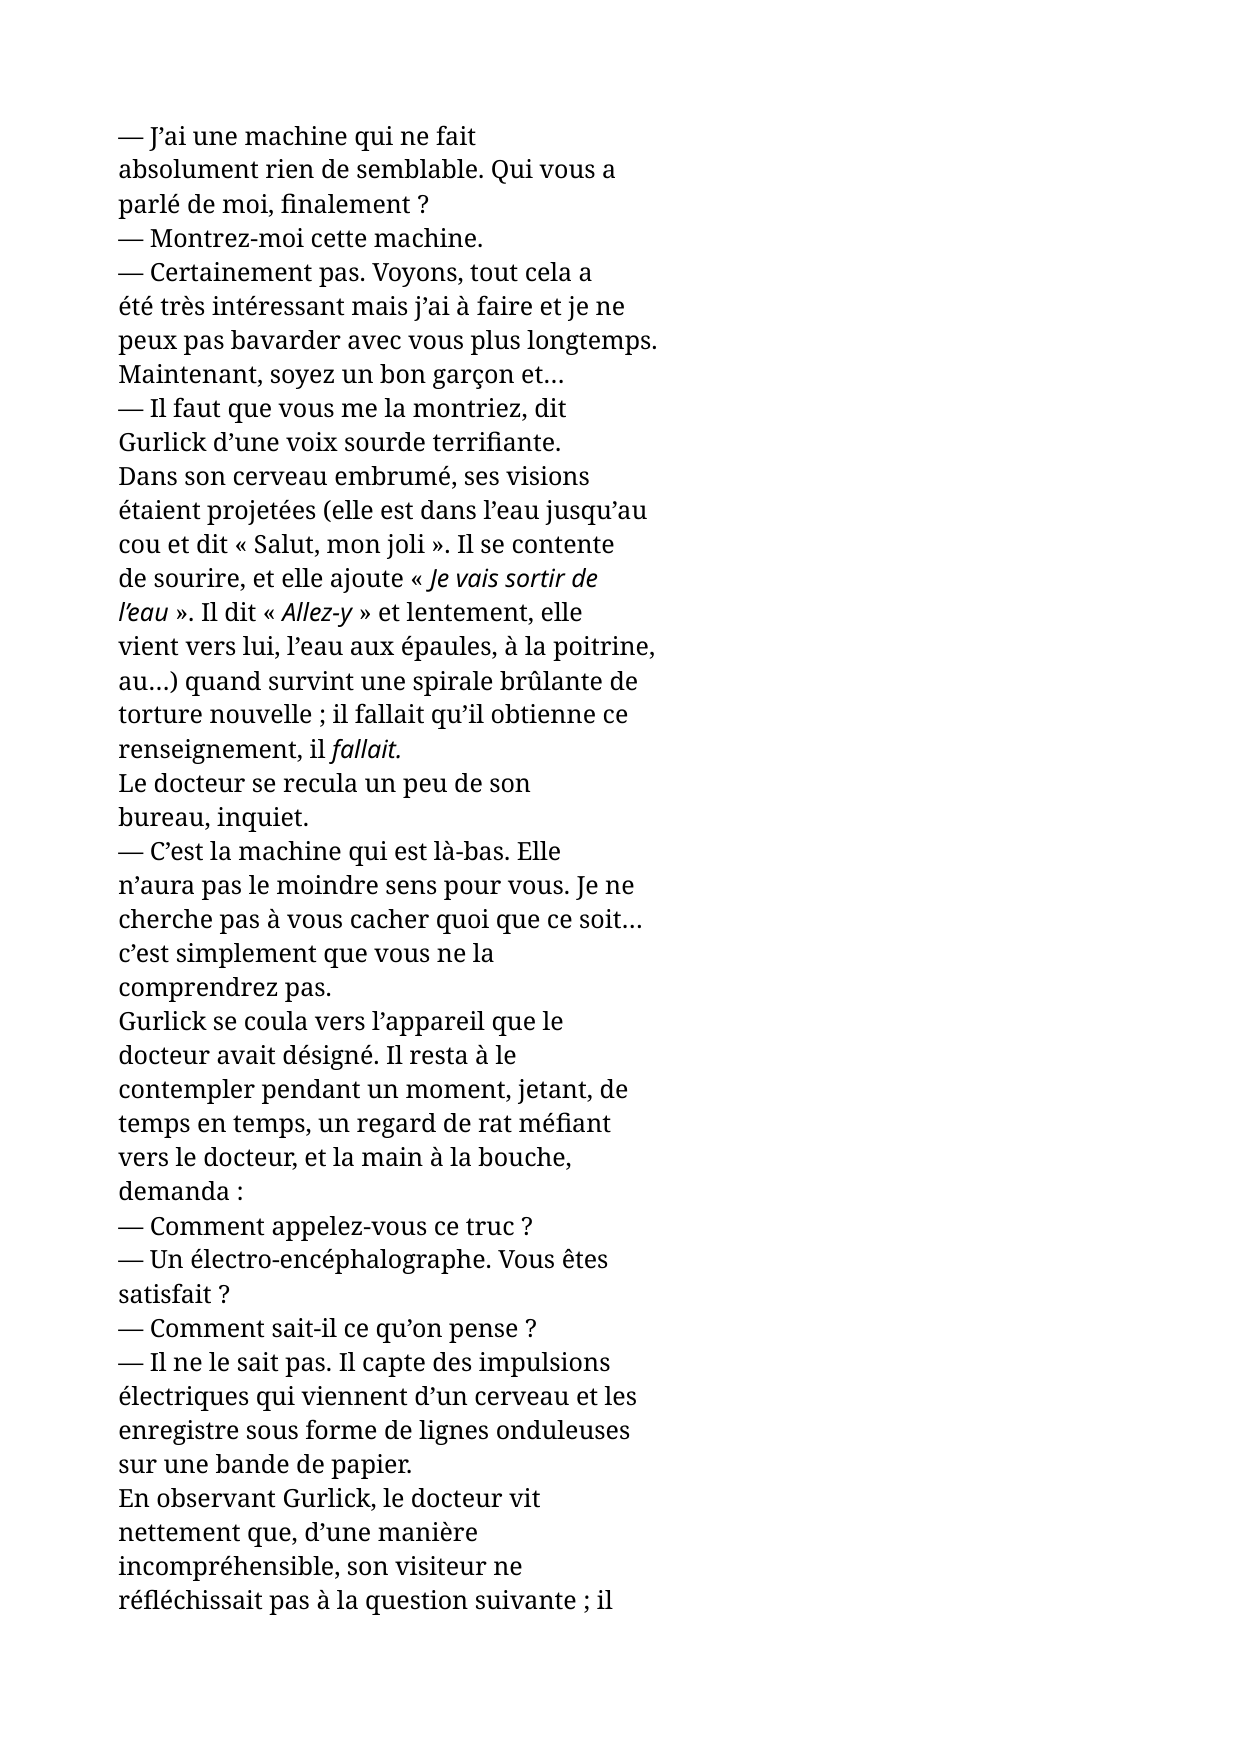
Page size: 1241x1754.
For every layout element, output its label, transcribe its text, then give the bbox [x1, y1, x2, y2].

text bureau, inquiet. [118, 799, 1122, 833]
text Gurlick d’une voix sourde terrifiante. [118, 425, 1122, 459]
text étaient projetées (elle est dans l’eau jusqu’au [118, 493, 1122, 527]
text peux pas bavarder avec vous plus longtemps. [118, 322, 1122, 357]
text comprendrez pas. [118, 970, 1122, 1004]
text vers le docteur, et la main à la bouche, [118, 1140, 1122, 1174]
text Gurlick se coula vers l’appareil que le [118, 1004, 1122, 1038]
text de sourire, et elle ajoute « Je vais sortir de [118, 561, 1122, 595]
text sur une bande de papier. [118, 1447, 1122, 1481]
text — Il faut que vous me la montriez, dit [118, 391, 1122, 425]
text enregistre sous forme de lignes onduleuses [118, 1412, 1122, 1447]
text — Comment sait-il ce qu’on pense ? [118, 1310, 1122, 1344]
text Maintenant, soyez un bon garçon et… [118, 357, 1122, 391]
text temps en temps, un regard de rat méfiant [118, 1106, 1122, 1140]
text demanda : [118, 1174, 1122, 1208]
text torture nouvelle ; il fallait qu’il obtienne ce [118, 697, 1122, 731]
text En observant Gurlick, le docteur vit [118, 1481, 1122, 1515]
text été très intéressant mais j’ai à faire et je ne [118, 288, 1122, 322]
text — C’est la machine qui est là-bas. Elle [118, 833, 1122, 867]
text c’est simplement que vous ne la [118, 936, 1122, 970]
text nettement que, d’une manière [118, 1515, 1122, 1549]
text contempler pendant un moment, jetant, de [118, 1072, 1122, 1106]
text — Comment appelez-vous ce truc ? [118, 1208, 1122, 1242]
text cherche pas à vous cacher quoi que ce soit… [118, 902, 1122, 936]
text — Il ne le sait pas. Il capte des impulsions [118, 1344, 1122, 1378]
text cou et dit « Salut, mon joli ». Il se contente [118, 527, 1122, 561]
text docteur avait désigné. Il resta à le [118, 1038, 1122, 1072]
text n’aura pas le moindre sens pour vous. Je ne [118, 867, 1122, 902]
text Dans son cerveau embrumé, ses visions [118, 459, 1122, 493]
text — J’ai une machine qui ne fait [118, 118, 1122, 152]
text Le docteur se recula un peu de son [118, 765, 1122, 799]
text électriques qui viennent d’un cerveau et les [118, 1378, 1122, 1412]
text l’eau ». Il dit « Allez-y » et lentement, elle [118, 595, 1122, 629]
text vient vers lui, l’eau aux épaules, à la poitrine, [118, 629, 1122, 663]
text — Un électro-encéphalographe. Vous êtes [118, 1242, 1122, 1276]
text — Montrez-moi cette machine. [118, 220, 1122, 254]
text — Certainement pas. Voyons, tout cela a [118, 254, 1122, 288]
text parlé de moi, finalement ? [118, 186, 1122, 220]
text incompréhensible, son visiteur ne [118, 1549, 1122, 1583]
text réfléchissait pas à la question suivante ; il [118, 1583, 1122, 1617]
text satisfait ? [118, 1276, 1122, 1310]
text renseignement, il fallait. [118, 731, 1122, 765]
text absolument rien de semblable. Qui vous a [118, 152, 1122, 186]
text au…) quand survint une spirale brûlante de [118, 663, 1122, 697]
